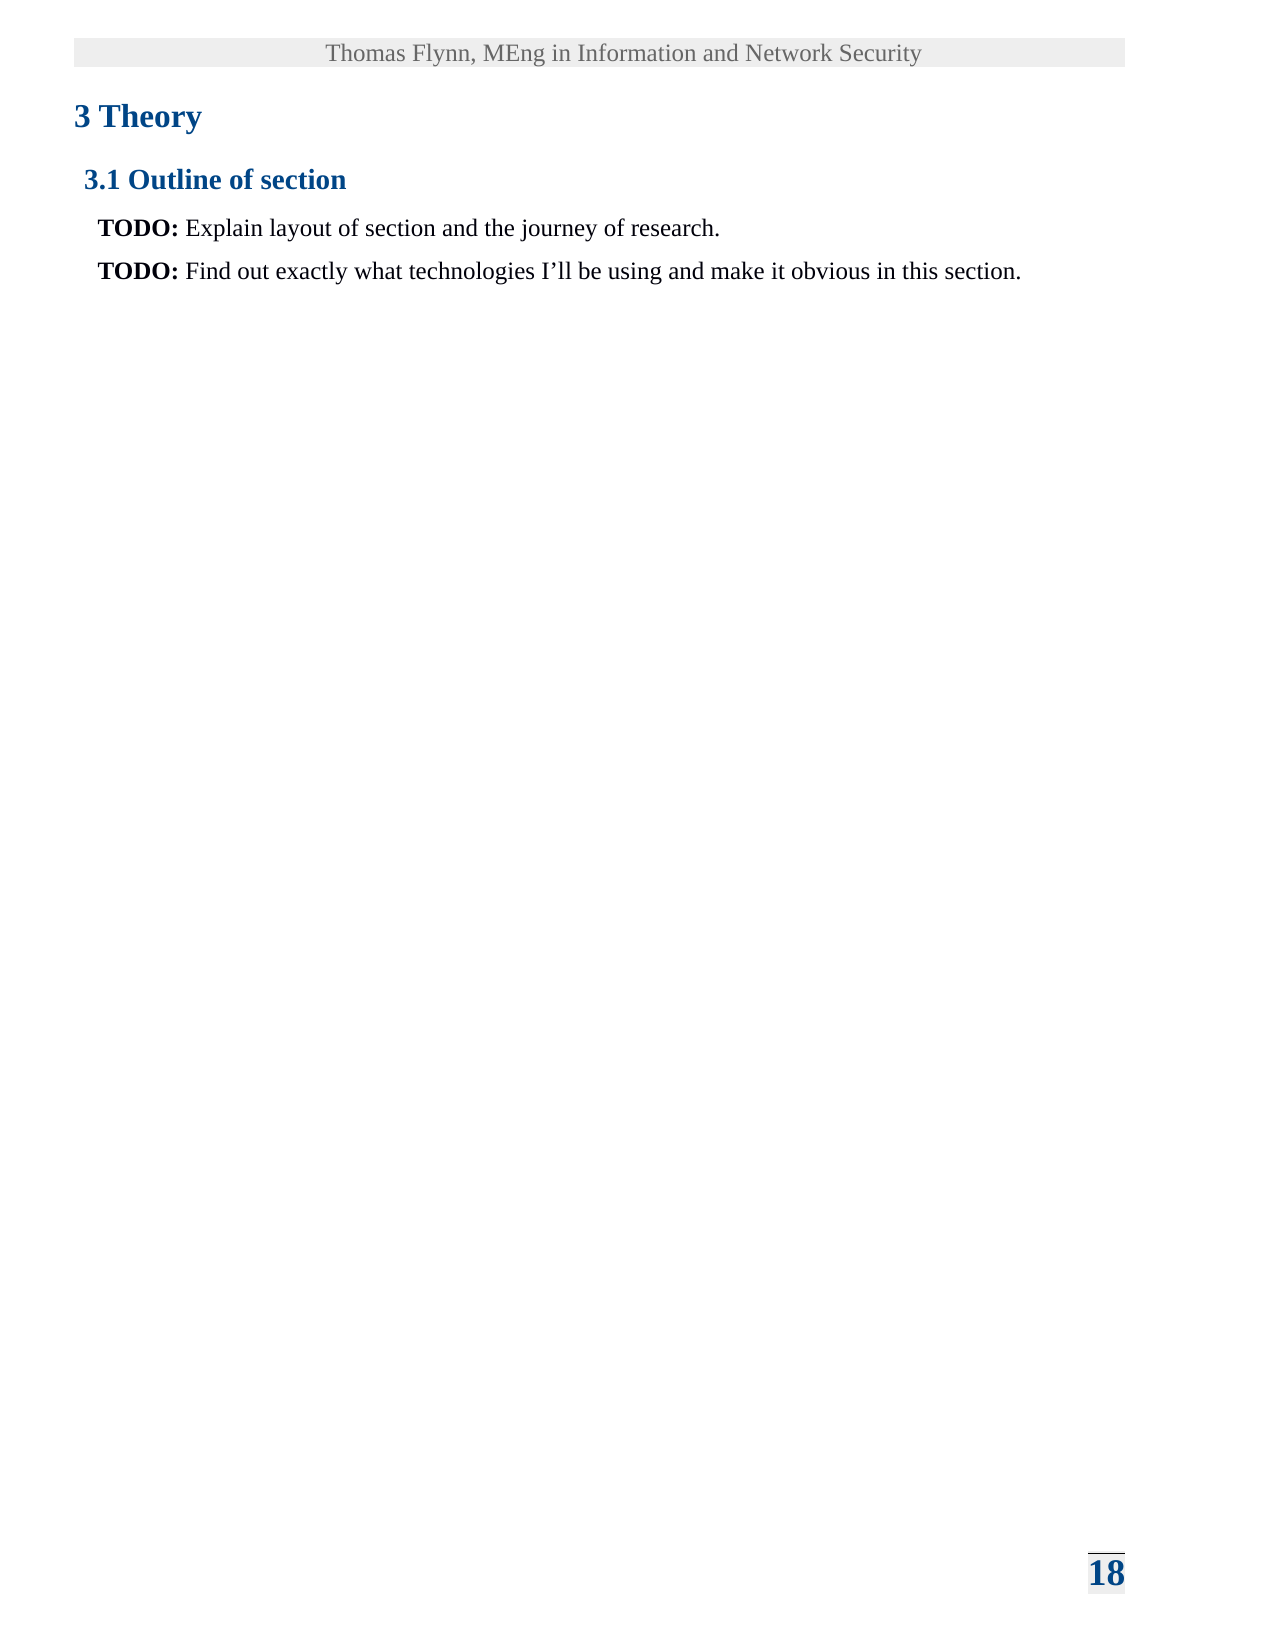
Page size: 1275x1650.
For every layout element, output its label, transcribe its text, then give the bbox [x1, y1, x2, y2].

subtitle 3.1 Outline of section [81, 162, 1125, 196]
subtitle 3 Theory [74, 96, 1125, 134]
text TODO: Explain layout of section and the journey of research. [97, 213, 1125, 241]
text TODO: Find out exactly what technologies I’ll be using and make it obvious in this section. [97, 256, 1125, 284]
